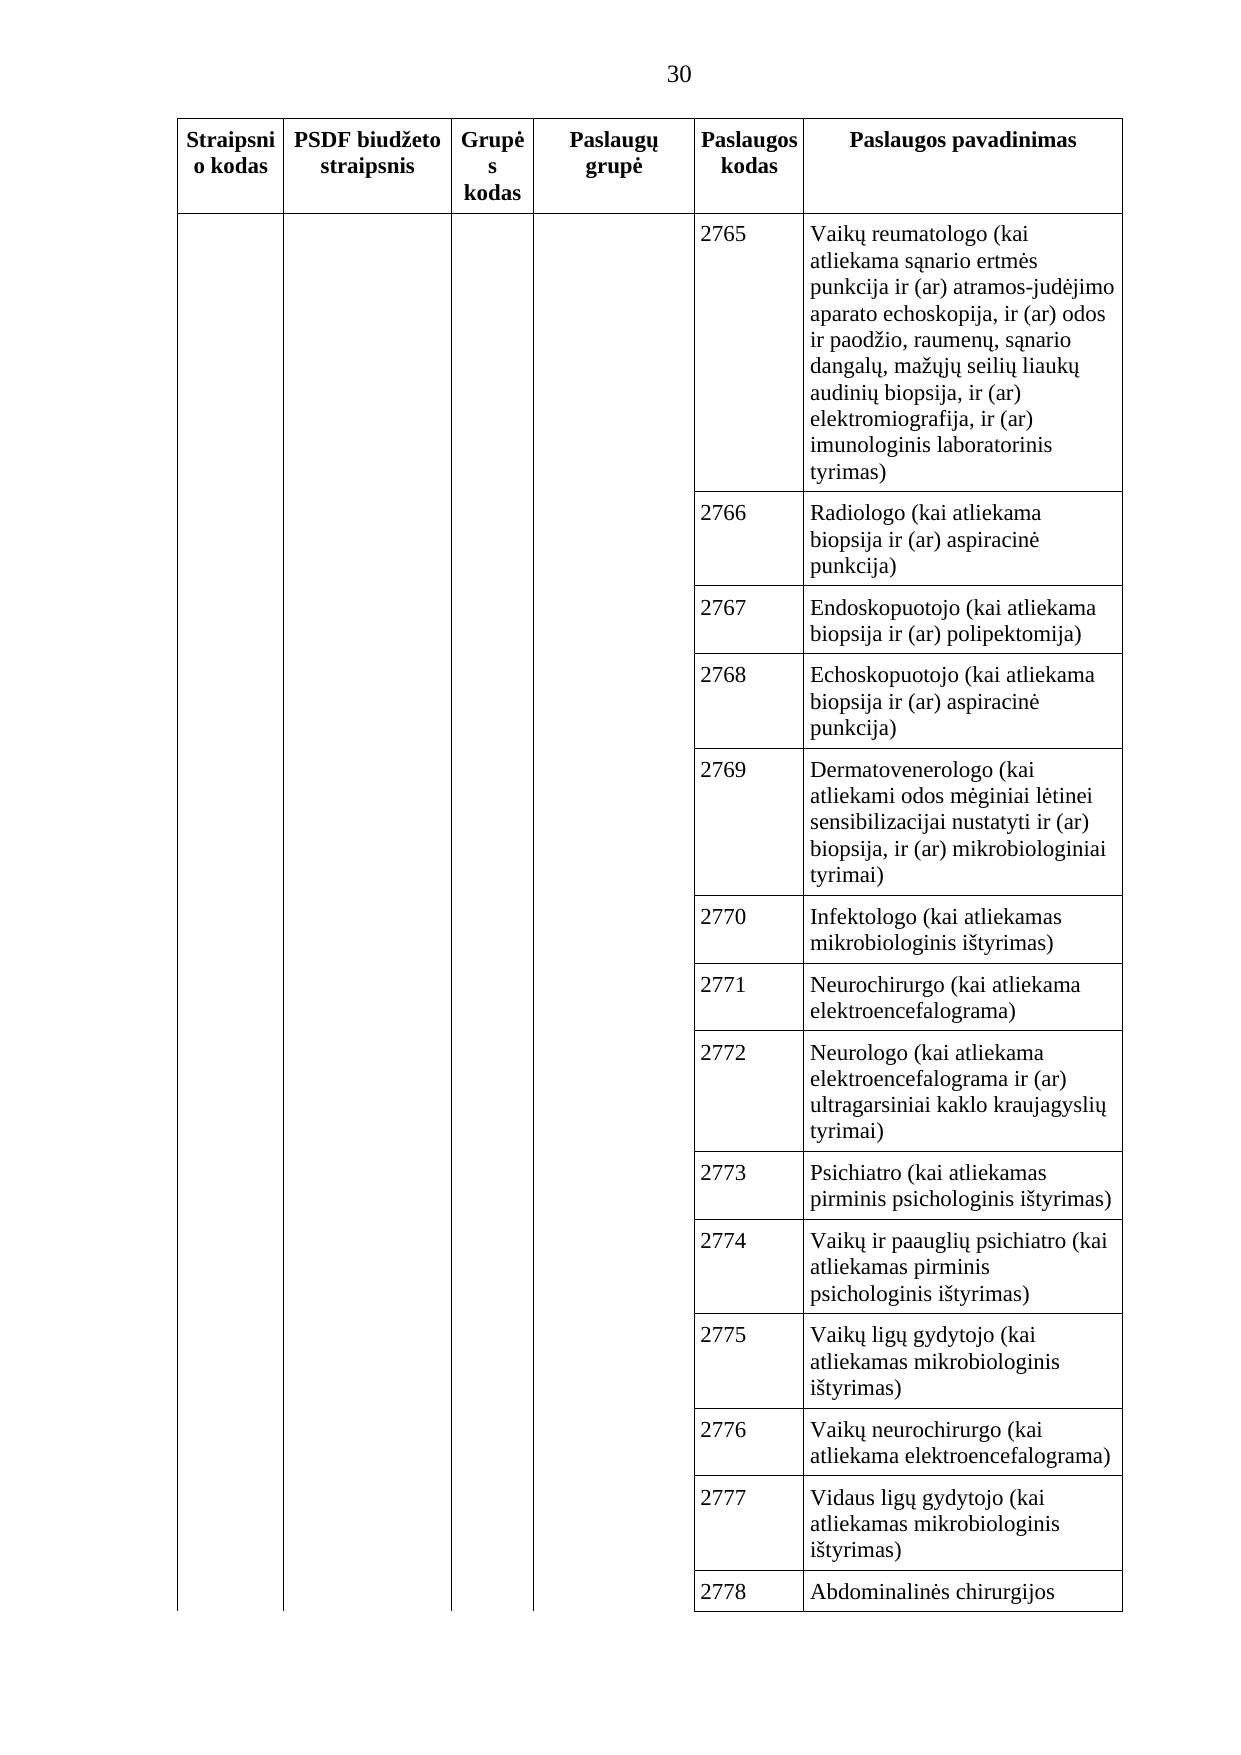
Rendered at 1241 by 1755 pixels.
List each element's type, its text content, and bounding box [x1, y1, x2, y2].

table_cell [178, 1151, 283, 1219]
table_cell Vaikų ir paauglių psichiatro (kai atliekamas pirminis psichologinis ištyrimas) [804, 1220, 1122, 1313]
table_header Straipsnio kodas [178, 119, 283, 212]
table_cell Echoskopuotojo (kai atliekama biopsija ir (ar) aspiracinė punkcija) [804, 654, 1122, 748]
table_cell 2770 [695, 896, 803, 962]
table_cell [178, 1570, 283, 1611]
table_cell [534, 1408, 694, 1475]
table_cell [534, 748, 694, 894]
table_cell 2771 [695, 964, 803, 1030]
table_cell [534, 1030, 694, 1151]
table_cell [178, 1313, 283, 1407]
table_cell [284, 895, 451, 962]
table_cell [452, 585, 533, 653]
table_header PSDF biudžeto straipsnis [284, 119, 451, 212]
table_cell 2776 [695, 1409, 803, 1475]
table_cell [284, 1570, 451, 1611]
table_header Grupės kodas [452, 119, 533, 212]
table_cell [452, 653, 533, 748]
table_cell 2766 [695, 492, 803, 585]
table_cell 2768 [695, 654, 803, 748]
table_cell [284, 653, 451, 748]
table_cell [534, 585, 694, 653]
table_cell 2773 [695, 1152, 803, 1219]
table_cell 2778 [695, 1571, 803, 1611]
table_cell [452, 1219, 533, 1313]
table_cell [178, 1408, 283, 1475]
table_cell [534, 895, 694, 962]
table_cell [534, 214, 694, 491]
table_cell [284, 1313, 451, 1407]
table_cell [178, 1475, 283, 1570]
table_cell [284, 748, 451, 894]
table_cell [534, 963, 694, 1030]
table_cell [284, 1219, 451, 1313]
table_cell [452, 214, 533, 491]
table_cell [284, 585, 451, 653]
table_cell [178, 1030, 283, 1151]
table_cell [452, 1570, 533, 1611]
table_cell Vidaus ligų gydytojo (kai atliekamas mikrobiologinis ištyrimas) [804, 1476, 1122, 1570]
table_cell [452, 491, 533, 585]
table_cell Endoskopuotojo (kai atliekama biopsija ir (ar) polipektomija) [804, 586, 1122, 653]
table_cell [178, 963, 283, 1030]
table_cell [534, 1475, 694, 1570]
table_cell [284, 1151, 451, 1219]
table_cell Neurologo (kai atliekama elektroencefalograma ir (ar) ultragarsiniai kaklo kraujagyslių tyrimai) [804, 1031, 1122, 1151]
table_header Paslaugos pavadinimas [804, 119, 1122, 212]
table_cell [178, 748, 283, 894]
table_cell 2772 [695, 1031, 803, 1151]
table_cell Vaikų ligų gydytojo (kai atliekamas mikrobiologinis ištyrimas) [804, 1314, 1122, 1407]
table_cell [284, 1408, 451, 1475]
table_cell 2767 [695, 586, 803, 653]
table_cell [534, 1151, 694, 1219]
table_cell [178, 653, 283, 748]
table_header Paslaugos kodas [695, 119, 803, 212]
table_cell [452, 1151, 533, 1219]
table_cell [452, 1408, 533, 1475]
table_cell [178, 491, 283, 585]
table_cell 2765 [695, 214, 803, 491]
table_cell 2777 [695, 1476, 803, 1570]
table_cell Infektologo (kai atliekamas mikrobiologinis ištyrimas) [804, 896, 1122, 962]
table_cell Psichiatro (kai atliekamas pirminis psichologinis ištyrimas) [804, 1152, 1122, 1219]
table_cell Abdominalinės chirurgijos [804, 1571, 1122, 1611]
table_cell [534, 491, 694, 585]
table_cell Dermatovenerologo (kai atliekami odos mėginiai lėtinei sensibilizacijai nustatyti ir (ar) biopsija, ir (ar) mikrobiologiniai tyrimai) [804, 749, 1122, 894]
table_cell 2769 [695, 749, 803, 894]
table_cell [178, 1219, 283, 1313]
table_cell [452, 1030, 533, 1151]
table_cell [534, 653, 694, 748]
table_cell Radiologo (kai atliekama biopsija ir (ar) aspiracinė punkcija) [804, 492, 1122, 585]
table_cell [178, 585, 283, 653]
table_cell [284, 214, 451, 491]
table_cell [534, 1219, 694, 1313]
table_cell [452, 1313, 533, 1407]
table_cell [284, 1475, 451, 1570]
table_cell [534, 1313, 694, 1407]
table_cell [284, 1030, 451, 1151]
table_cell [284, 963, 451, 1030]
table_cell [284, 491, 451, 585]
table_cell Vaikų reumatologo (kai atliekama sąnario ertmės punkcija ir (ar) atramos-judėjimo aparato echoskopija, ir (ar) odos ir paodžio, raumenų, sąnario dangalų, mažųjų seilių liaukų audinių biopsija, ir (ar) elektromiografija, ir (ar) imunologinis laboratorinis tyrimas) [804, 214, 1122, 491]
table_cell [452, 895, 533, 962]
table_cell [452, 748, 533, 894]
table_cell [178, 214, 283, 491]
table_cell [452, 963, 533, 1030]
table_cell [452, 1475, 533, 1570]
table_cell 2774 [695, 1220, 803, 1313]
table_cell [178, 895, 283, 962]
table_cell [534, 1570, 694, 1611]
table_cell 2775 [695, 1314, 803, 1407]
table_cell Vaikų neurochirurgo (kai atliekama elektroencefalograma) [804, 1409, 1122, 1475]
table_cell Neurochirurgo (kai atliekama elektroencefalograma) [804, 964, 1122, 1030]
table_header Paslaugų grupė [534, 119, 694, 212]
